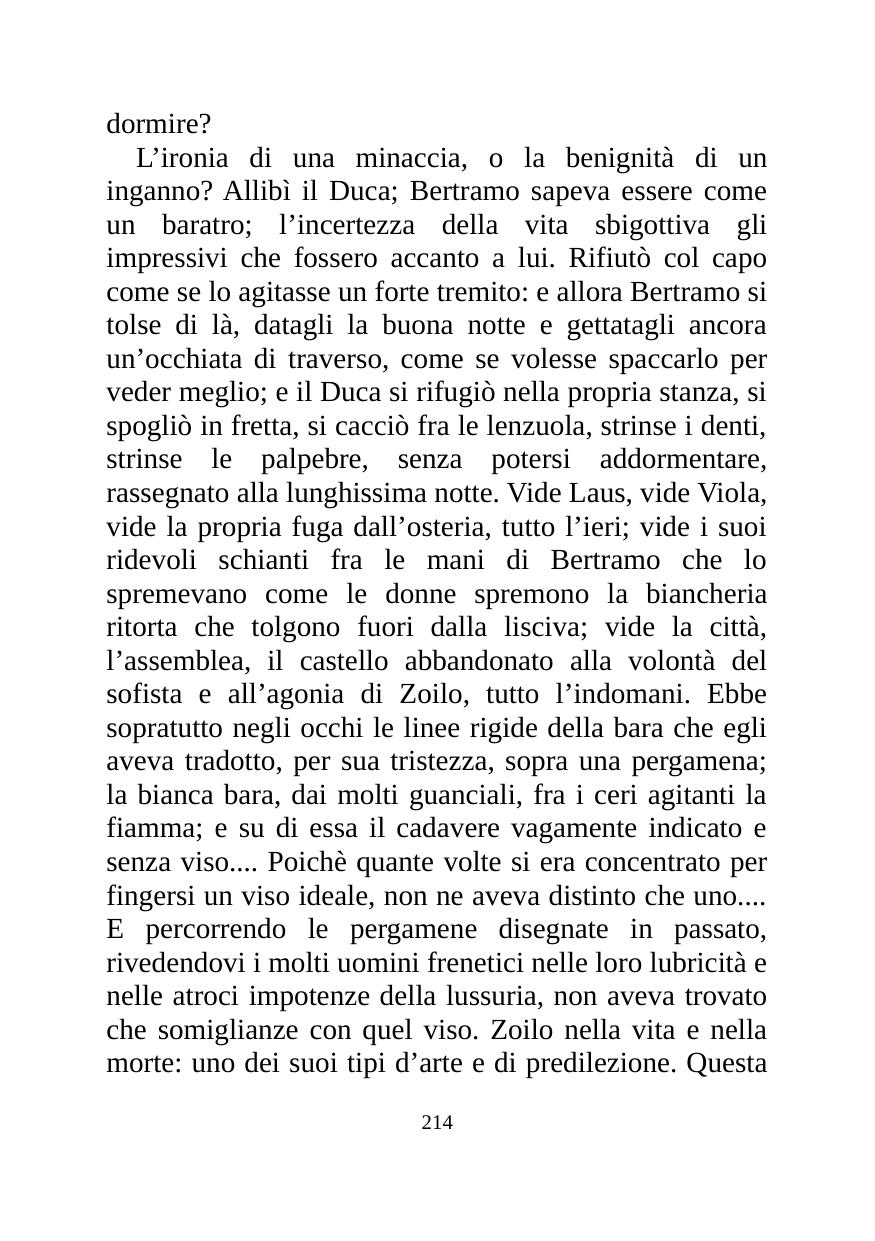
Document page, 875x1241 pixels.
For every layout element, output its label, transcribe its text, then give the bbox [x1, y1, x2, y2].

text dormire? [106, 106, 768, 140]
text L’ironia di una minaccia, o la benignità di un inganno? Allibì il Duca; Bertramo sapeva essere come un baratro; l’incertezza della vita sbigottiva gli impressivi che fossero accanto a lui. Rifiutò col capo come se lo agitasse un forte tremito: e allora Bertramo si tolse di là, datagli la buona notte e gettatagli ancora un’occhiata di traverso, come se volesse spaccarlo per veder meglio; e il Duca si rifugiò nella propria stanza, si spogliò in fretta, si cacciò fra le lenzuola, strinse i denti, strinse le palpebre, senza potersi addormentare, rassegnato alla lunghissima notte. Vide Laus, vide Viola, vide la propria fuga dall’osteria, tutto l’ieri; vide i suoi ridevoli schianti fra le mani di Bertramo che lo spremevano come le donne spremono la biancheria ritorta che tolgono fuori dalla lisciva; vide la città, l’assemblea, il castello abbandonato alla volontà del sofista e all’agonia di Zoilo, tutto l’indomani. Ebbe sopratutto negli occhi le linee rigide della bara che egli aveva tradotto, per sua tristezza, sopra una pergamena; la bianca bara, dai molti guanciali, fra i ceri agitanti la fiamma; e su di essa il cadavere vagamente indicato e senza viso.... Poichè quante volte si era concentrato per fingersi un viso ideale, non ne aveva distinto che uno.... E percorrendo le pergamene disegnate in passato, rivedendovi i molti uomini frenetici nelle loro lubricità e nelle atroci impotenze della lussuria, non aveva trovato che somiglianze con quel viso. Zoilo nella vita e nella morte: uno dei suoi tipi d’arte e di predilezione. Questa [106, 140, 768, 1079]
